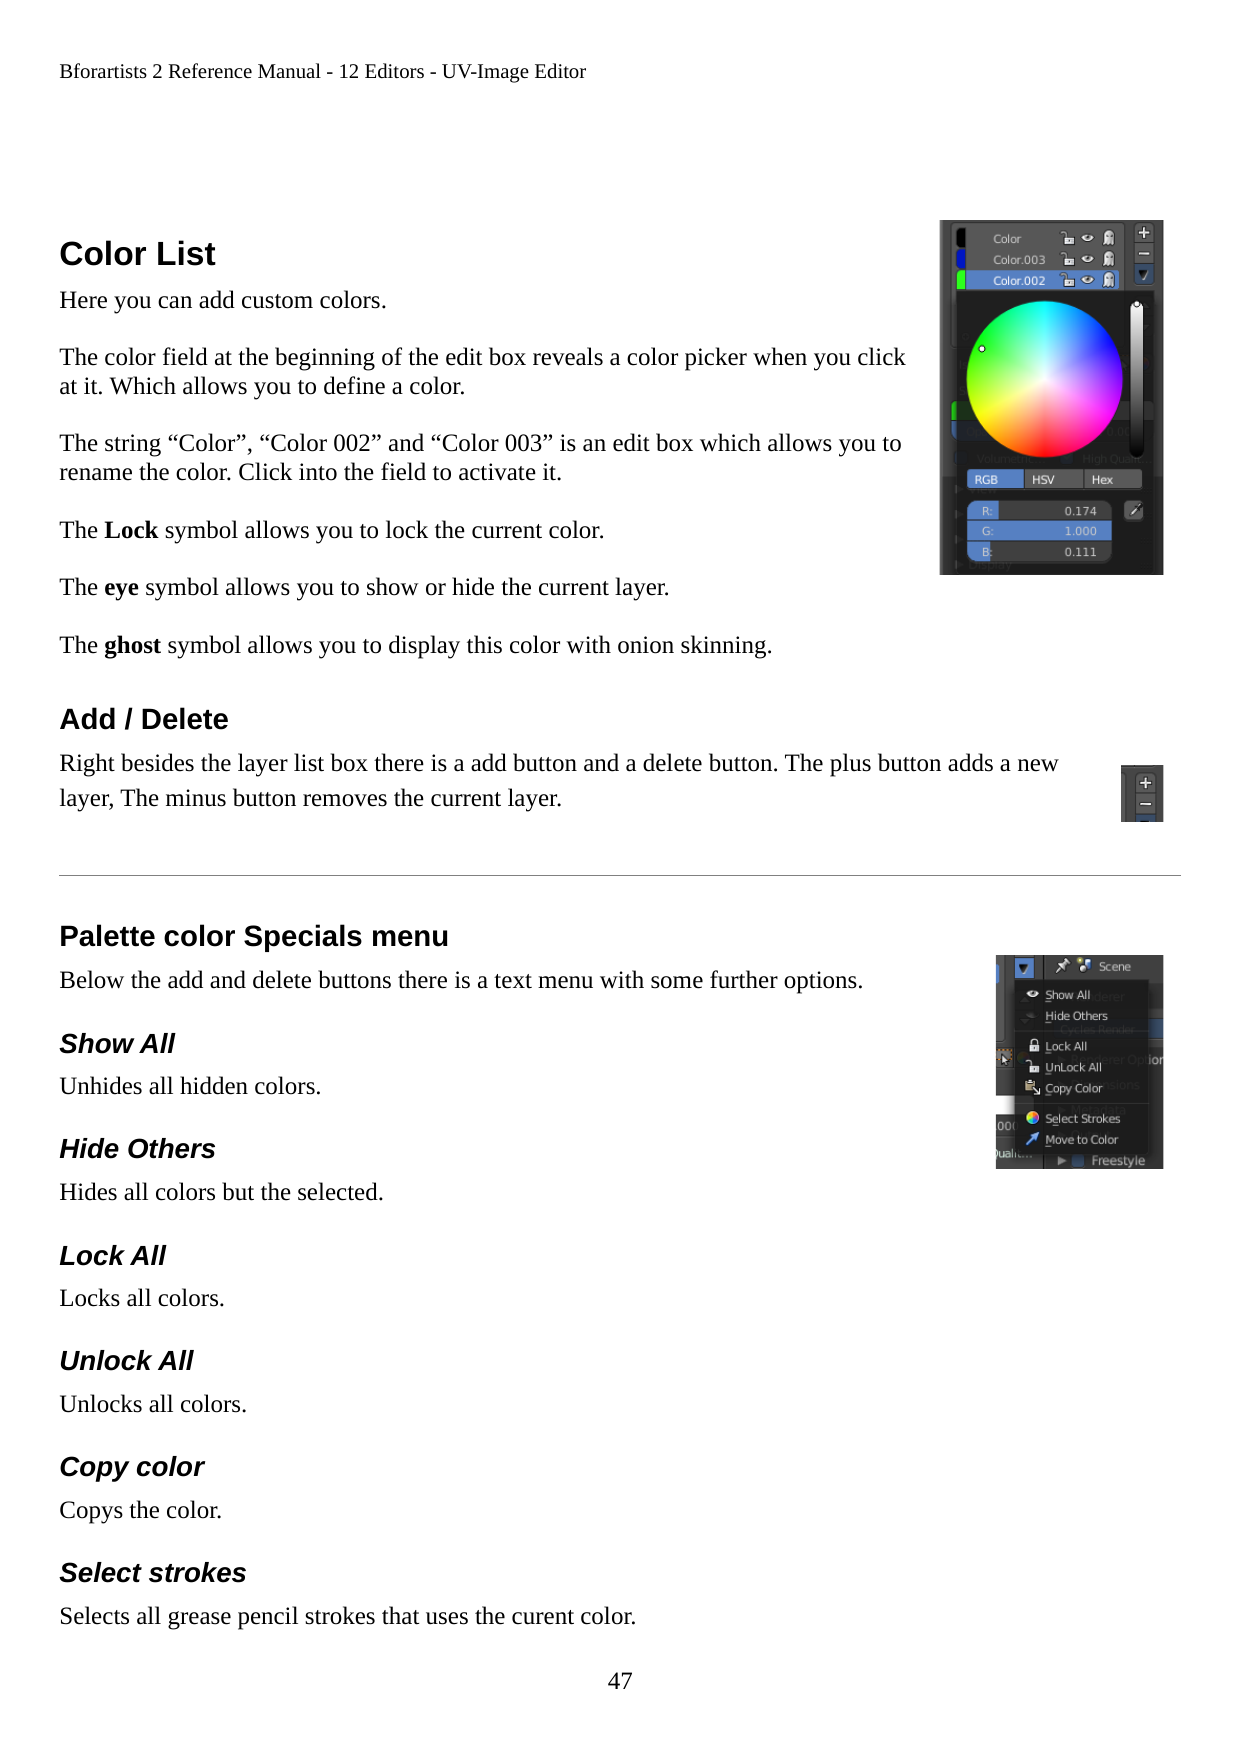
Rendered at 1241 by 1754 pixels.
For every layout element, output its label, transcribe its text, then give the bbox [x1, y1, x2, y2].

text The Lock symbol allows you to lock the current color. [59, 515, 939, 543]
text Right besides the layer list box there is a add button and a delete button. The plus button adds a new layer, The minus button removes the current layer. [59, 748, 1181, 811]
subtitle Select strokes [59, 1557, 1181, 1588]
subtitle [1164, 1133, 1181, 1165]
text Below the add and delete buttons there is a text menu with some further options. [59, 965, 995, 994]
text Hides all colors but the selected. [59, 1177, 1181, 1206]
text Copys the color. [59, 1495, 1181, 1524]
text The color field at the beginning of the edit box reveals a color picker when you click at it. Which allows you to define a color. [59, 342, 939, 400]
text Locks all colors. [59, 1283, 1181, 1312]
picture [995, 955, 1164, 1169]
text Unlocks all colors. [59, 1389, 1181, 1418]
subtitle [1164, 1027, 1181, 1059]
subtitle [1164, 234, 1181, 272]
subtitle Add / Delete [59, 702, 1181, 736]
text Here you can add custom colors. [59, 285, 939, 313]
subtitle Lock All [59, 1239, 1181, 1271]
subtitle Color List [59, 234, 939, 272]
picture [1121, 765, 1164, 822]
subtitle Copy color [59, 1451, 1181, 1483]
text The eye symbol allows you to show or hide the current layer. [59, 572, 1181, 601]
picture [939, 220, 1164, 575]
subtitle Show All [59, 1027, 995, 1059]
text Unhides all hidden colors. [59, 1071, 995, 1100]
subtitle Hide Others [59, 1133, 995, 1165]
subtitle Palette color Specials menu [59, 919, 1181, 953]
text The string “Color”, “Color 002” and “Color 003” is an edit box which allows you to rename the color. Click into the field to activate it. [59, 428, 939, 486]
text Selects all grease pencil strokes that uses the curent color. [59, 1601, 1181, 1630]
subtitle Unlock All [59, 1345, 1181, 1377]
text The ghost symbol allows you to display this color with onion skinning. [59, 630, 1181, 658]
